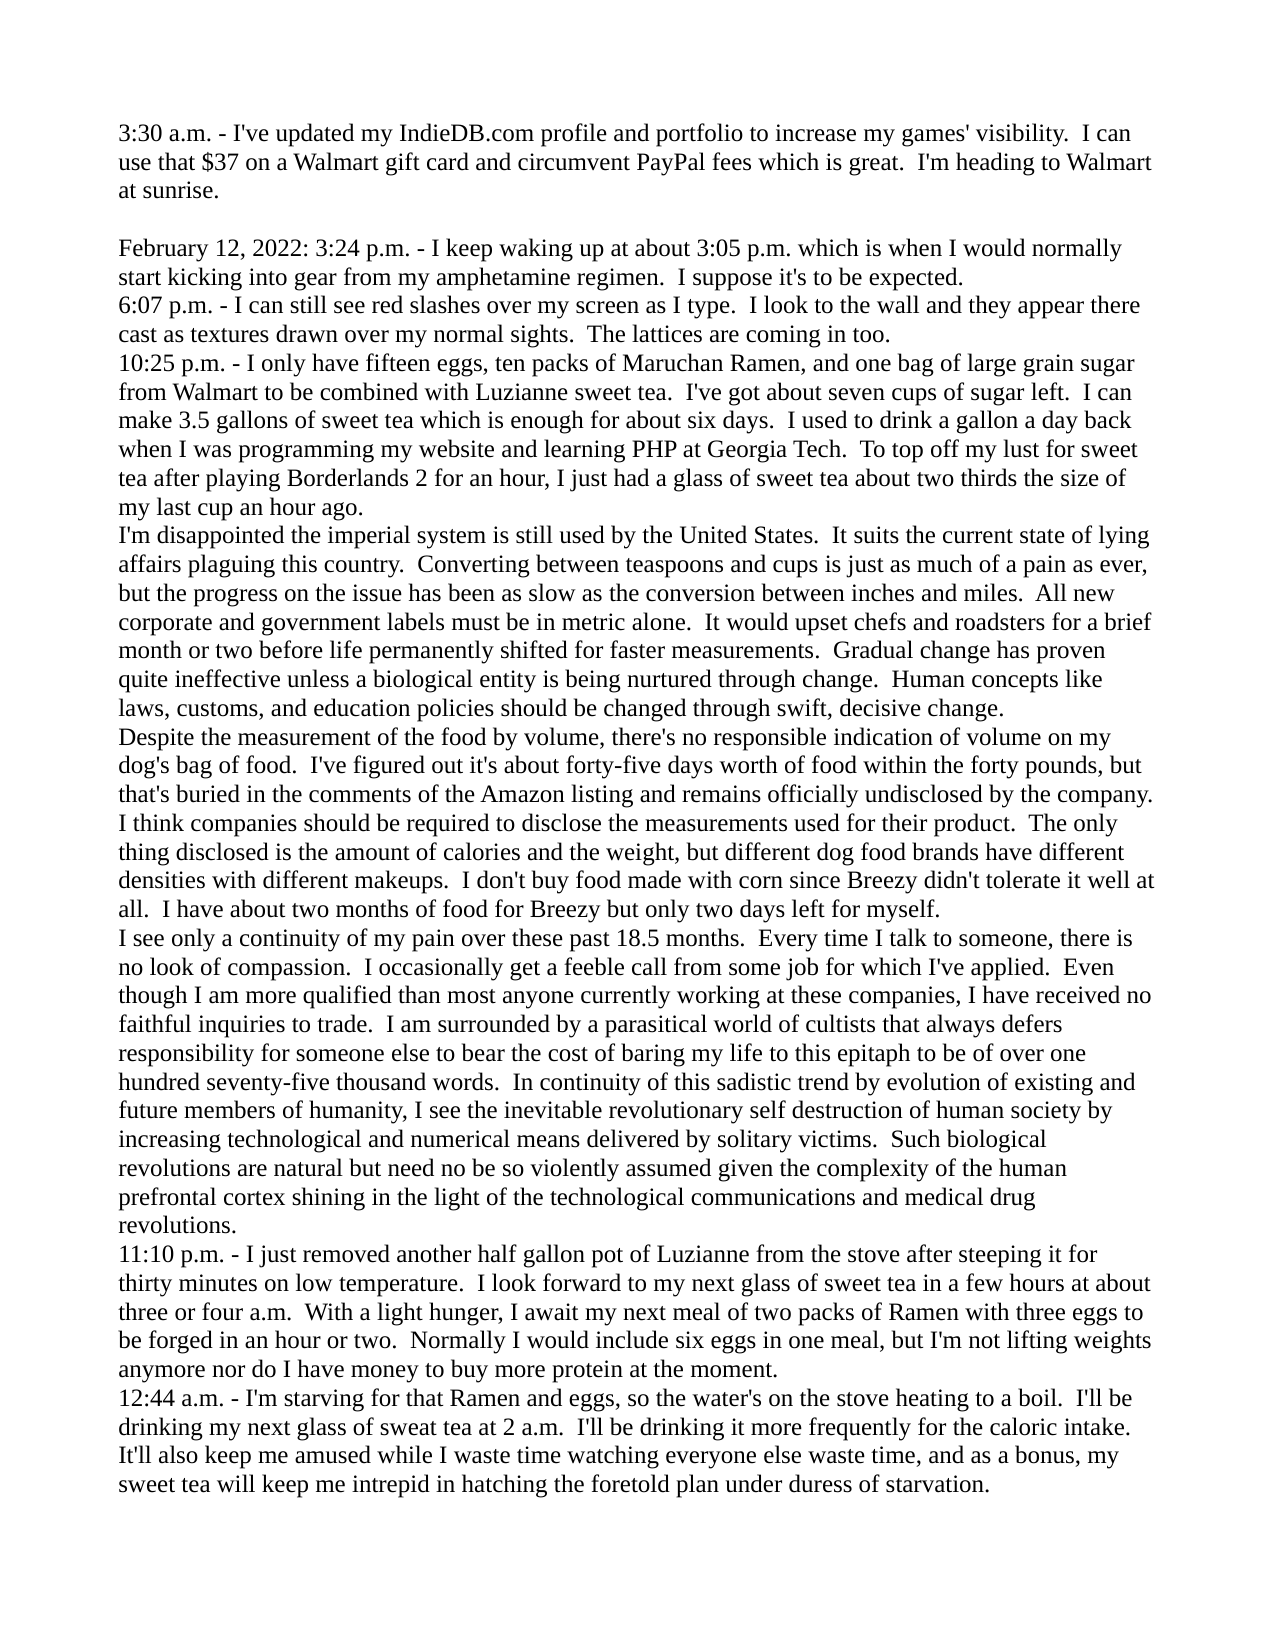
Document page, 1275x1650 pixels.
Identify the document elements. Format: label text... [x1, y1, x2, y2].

text Despite the measurement of the food by volume, there's no responsible indication of volume on my dog's bag of food. I've figured out it's about forty-five days worth of food within the forty pounds, but that's buried in the comments of the Amazon listing and remains officially undisclosed by the company. I think companies should be required to disclose the measurements used for their product. The only thing disclosed is the amount of calories and the weight, but different dog food brands have different densities with different makeups. I don't buy food made with corn since Breezy didn't tolerate it well at all. I have about two months of food for Breezy but only two days left for myself. [118, 722, 1157, 923]
text February 12, 2022: 3:24 p.m. - I keep waking up at about 3:05 p.m. which is when I would normally start kicking into gear from my amphetamine regimen. I suppose it's to be expected. [118, 233, 1157, 291]
text 6:07 p.m. - I can still see red slashes over my screen as I type. I look to the wall and they appear there cast as textures drawn over my normal sights. The lattices are coming in too. [118, 291, 1157, 348]
text 10:25 p.m. - I only have fifteen eggs, ten packs of Maruchan Ramen, and one bag of large grain sugar from Walmart to be combined with Luzianne sweet tea. I've got about seven cups of sugar left. I can make 3.5 gallons of sweet tea which is enough for about six days. I used to drink a gallon a day back when I was programming my website and learning PHP at Georgia Tech. To top off my lust for sweet tea after playing Borderlands 2 for an hour, I just had a glass of sweet tea about two thirds the size of my last cup an hour ago. [118, 348, 1157, 521]
text I see only a continuity of my pain over these past 18.5 months. Every time I talk to someone, there is no look of compassion. I occasionally get a feeble call from some job for which I've applied. Even though I am more qualified than most anyone currently working at these companies, I have received no faithful inquiries to trade. I am surrounded by a parasitical world of cultists that always defers responsibility for someone else to bear the cost of baring my life to this epitaph to be of over one hundred seventy-five thousand words. In continuity of this sadistic trend by evolution of existing and future members of humanity, I see the inevitable revolutionary self destruction of human society by increasing technological and numerical means delivered by solitary victims. Such biological revolutions are natural but need no be so violently assumed given the complexity of the human prefrontal cortex shining in the light of the technological communications and medical drug revolutions. [118, 923, 1157, 1239]
text 3:30 a.m. - I've updated my IndieDB.com profile and portfolio to increase my games' visibility. I can use that $37 on a Walmart gift card and circumvent PayPal fees which is great. I'm heading to Walmart at sunrise. [118, 118, 1157, 204]
text 12:44 a.m. - I'm starving for that Ramen and eggs, so the water's on the stove heating to a boil. I'll be drinking my next glass of sweat tea at 2 a.m. I'll be drinking it more frequently for the caloric intake. It'll also keep me amused while I waste time watching everyone else waste time, and as a bonus, my sweet tea will keep me intrepid in hatching the foretold plan under duress of starvation. [118, 1383, 1157, 1498]
text 11:10 p.m. - I just removed another half gallon pot of Luzianne from the stove after steeping it for thirty minutes on low temperature. I look forward to my next glass of sweet tea in a few hours at about three or four a.m. With a light hunger, I await my next meal of two packs of Ramen with three eggs to be forged in an hour or two. Normally I would include six eggs in one meal, but I'm not lifting weights anymore nor do I have money to buy more protein at the moment. [118, 1239, 1157, 1383]
text I'm disappointed the imperial system is still used by the United States. It suits the current state of lying affairs plaguing this country. Converting between teaspoons and cups is just as much of a pain as ever, but the progress on the issue has been as slow as the conversion between inches and miles. All new corporate and government labels must be in metric alone. It would upset chefs and roadsters for a brief month or two before life permanently shifted for faster measurements. Gradual change has proven quite ineffective unless a biological entity is being nurtured through change. Human concepts like laws, customs, and education policies should be changed through swift, decisive change. [118, 521, 1157, 722]
